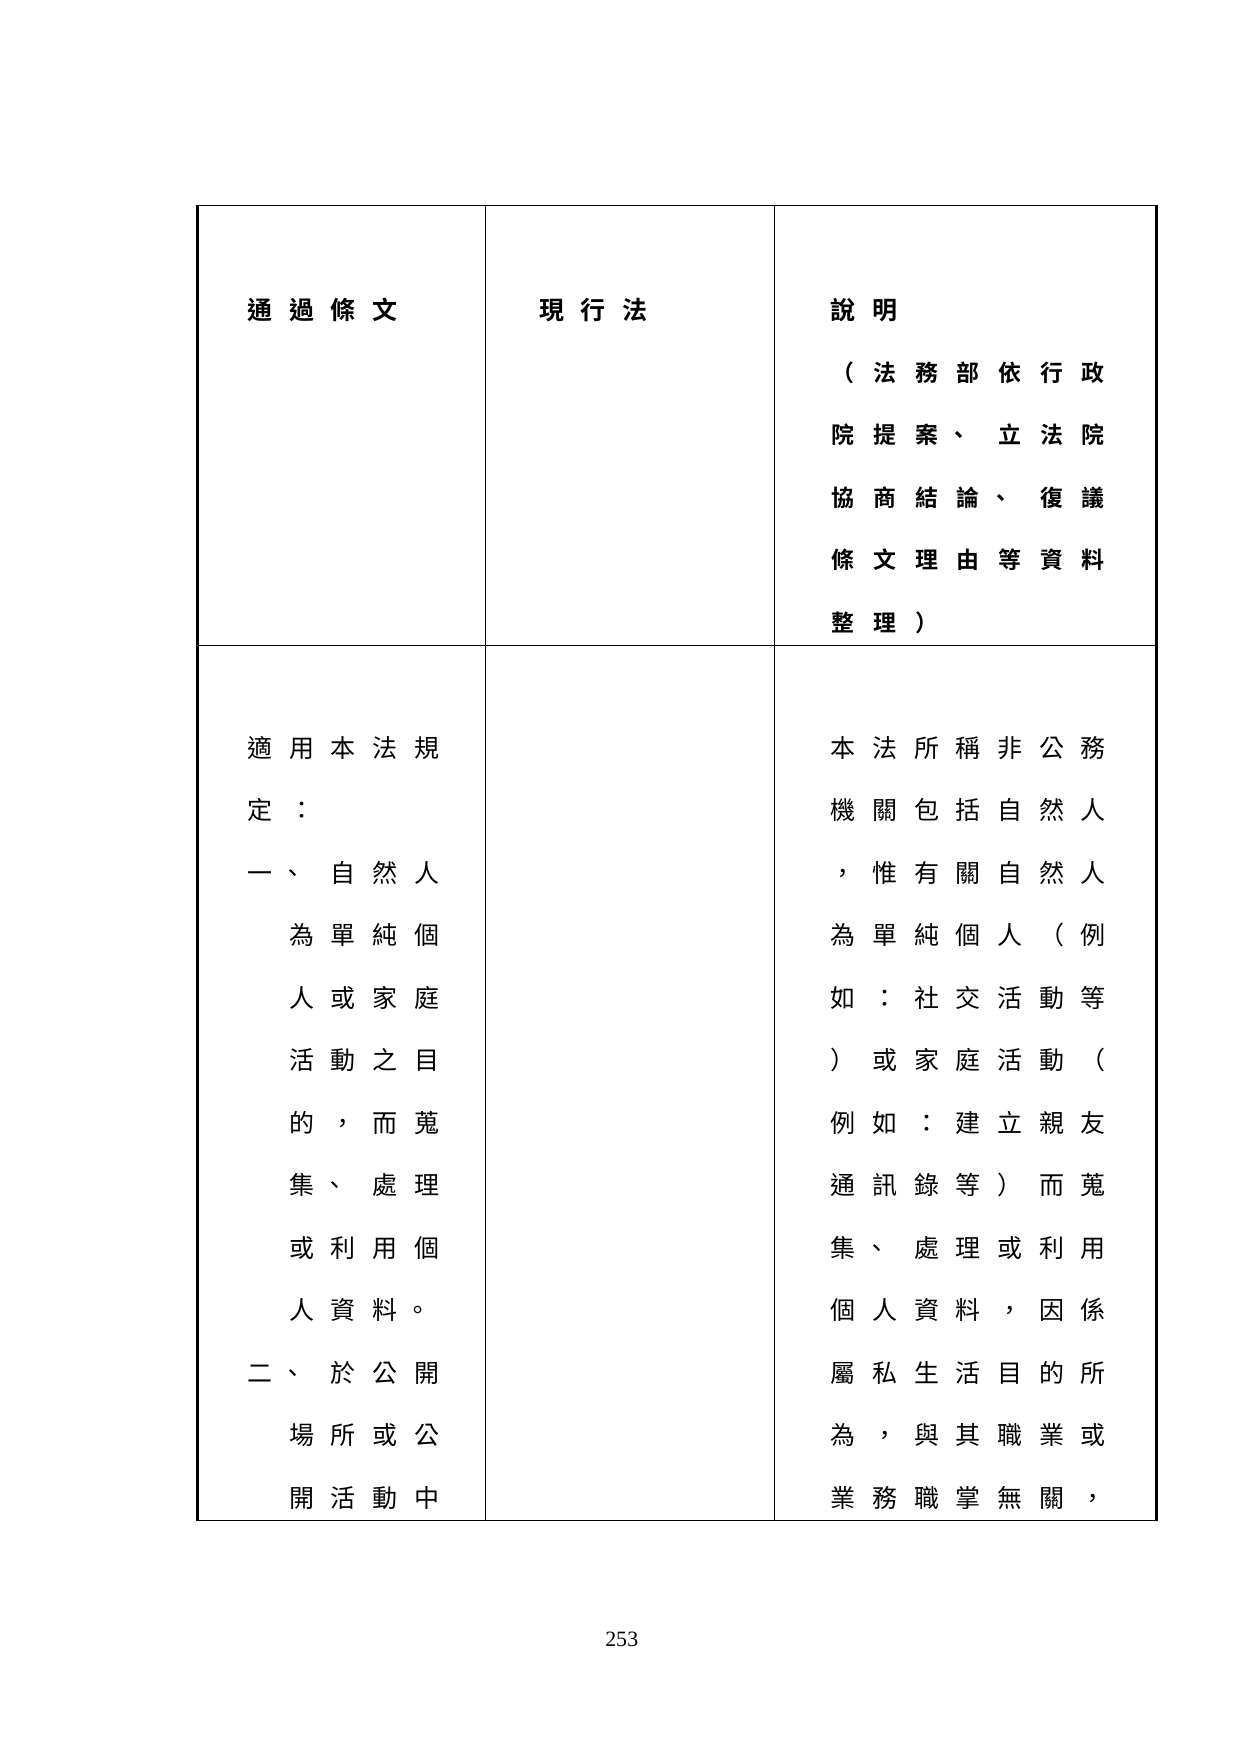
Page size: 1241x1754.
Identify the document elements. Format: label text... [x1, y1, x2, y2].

table_header 說明 （法務部依行政院提案、立法院協商結論、復議條文理由等資料整理） [775, 206, 1155, 645]
table_cell 本法所稱非公務機關包括自然人，惟有關自然人為單純個人（例如：社交活動等）或家庭活動（例如：建立親友通訊錄等）而蒐集、處理或利用個人資料，因係屬私生活目的所為，與其職業或業務職掌無關， [775, 646, 1155, 1520]
table_cell [486, 646, 774, 1520]
table_header 通過條文 [199, 206, 485, 645]
table_header 現行法 [486, 206, 774, 645]
table_cell 適用本法規定： 一、自然人為單純個人或家庭活動之目的，而蒐集、處理或利用個人資料。 二、於公開場所或公開活動中 [199, 646, 485, 1520]
